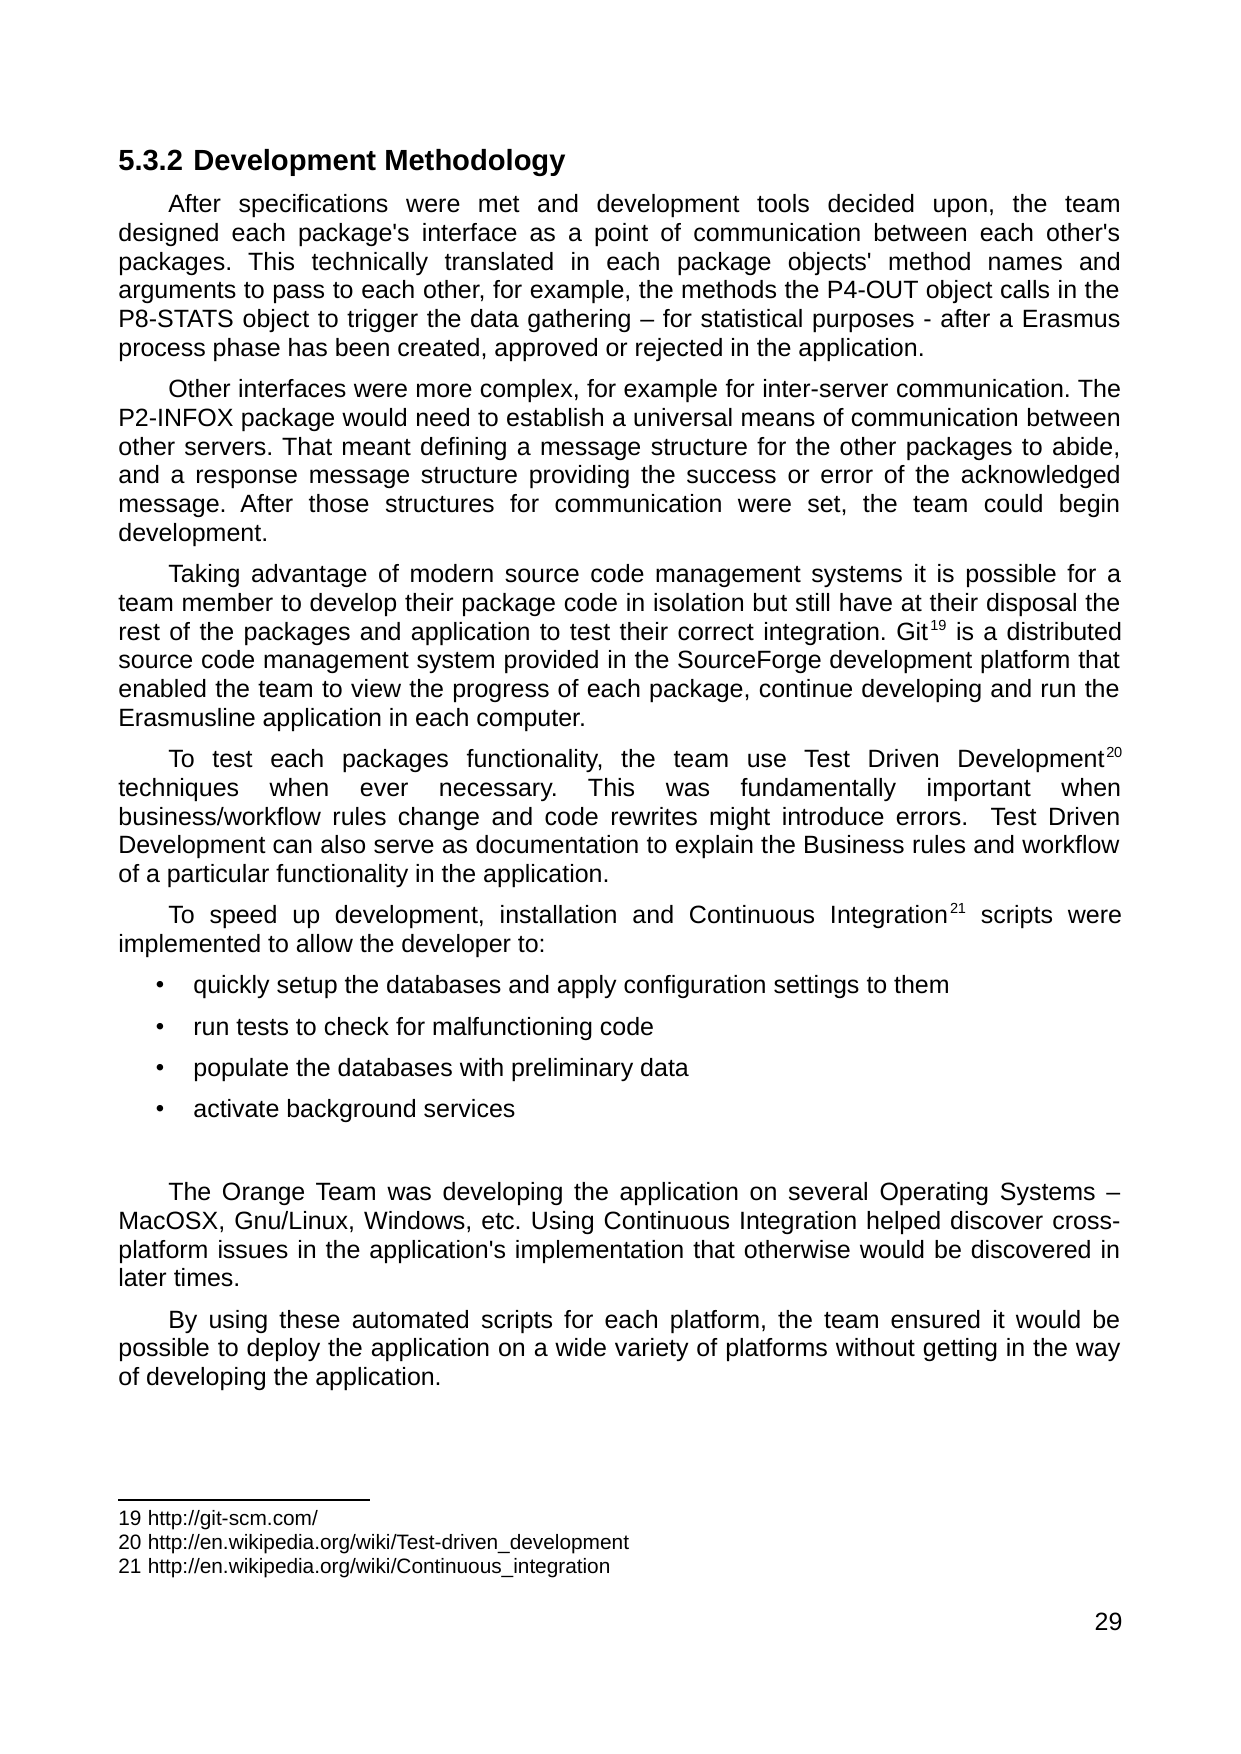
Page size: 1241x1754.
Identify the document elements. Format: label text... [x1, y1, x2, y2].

text http://en.wikipedia.org/wiki/Test-driven_development [118, 1530, 1122, 1554]
list activate background services [156, 1094, 1122, 1123]
subtitle Development Methodology [118, 143, 1122, 177]
list populate the databases with preliminary data [156, 1053, 1122, 1082]
list run tests to check for malfunctioning code [156, 1012, 1122, 1041]
text The Orange Team was developing the application on several Operating Systems – MacOSX, Gnu/Linux, Windows, etc. Using Continuous Integration helped discover cross-platform issues in the application's implementation that otherwise would be discovered in later times. [118, 1177, 1122, 1292]
text Other interfaces were more complex, for example for inter-server communication. The P2-INFOX package would need to establish a universal means of communication between other servers. That meant defining a message structure for the other packages to abide, and a response message structure providing the success or error of the acknowledged message. After those structures for communication were set, the team could begin development. [118, 374, 1122, 547]
text After specifications were met and development tools decided upon, the team designed each package's interface as a point of communication between each other's packages. This technically translated in each package objects' method names and arguments to pass to each other, for example, the methods the P4-OUT object calls in the P8-STATS object to trigger the data gathering – for statistical purposes - after a Erasmus process phase has been created, approved or rejected in the application. [118, 189, 1122, 362]
text To speed up development, installation and Continuous Integration scripts were implemented to allow the developer to: [118, 900, 1122, 958]
text By using these automated scripts for each platform, the team ensured it would be possible to deploy the application on a wide variety of platforms without getting in the way of developing the application. [118, 1304, 1122, 1391]
text http://git-scm.com/ [118, 1506, 1122, 1530]
text http://en.wikipedia.org/wiki/Continuous_integration [118, 1554, 1122, 1578]
text To test each packages functionality, the team use Test Driven Development techniques when ever necessary. This was fundamentally important when business/workflow rules change and code rewrites might introduce errors. Test Driven Development can also serve as documentation to explain the Business rules and workflow of a particular functionality in the application. [118, 744, 1122, 888]
text Taking advantage of modern source code management systems it is possible for a team member to develop their package code in isolation but still have at their disposal the rest of the packages and application to test their correct integration. Git is a distributed source code management system provided in the SourceForge development platform that enabled the team to view the progress of each package, continue developing and run the Erasmusline application in each computer. [118, 559, 1122, 732]
list quickly setup the databases and apply configuration settings to them [156, 970, 1122, 999]
